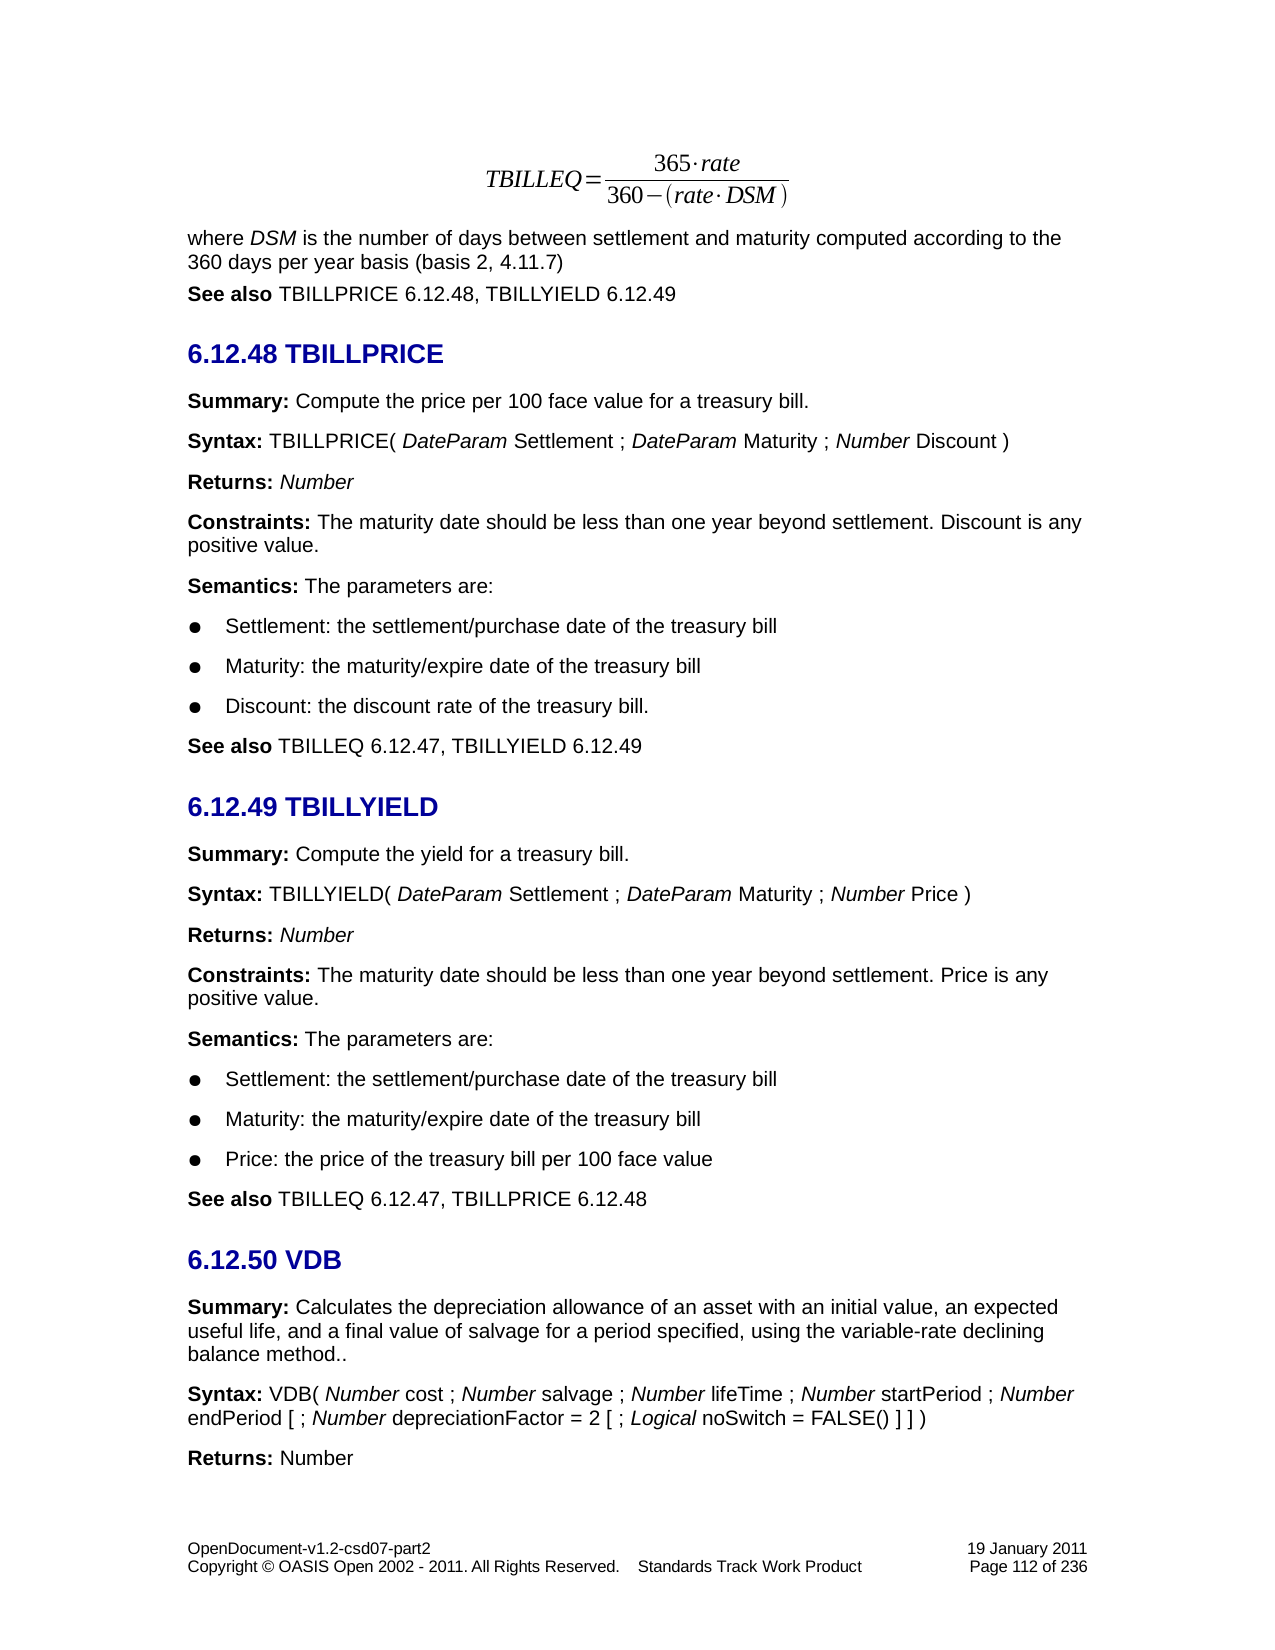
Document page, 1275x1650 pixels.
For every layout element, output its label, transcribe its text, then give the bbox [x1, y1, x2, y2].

text Semantics: The parameters are: [187, 1027, 1088, 1051]
list Discount: the discount rate of the treasury bill. [187, 695, 1088, 718]
text See also TBILLEQ 6.12.47, TBILLYIELD 6.12.49 [187, 735, 1088, 758]
text Summary: Calculates the depreciation allowance of an asset with an initial value, an expected useful life, and a final value of salvage for a period specified, using the variable-rate declining balance method.. [187, 1296, 1088, 1366]
text Semantics: The parameters are: [187, 574, 1088, 598]
text See also TBILLEQ 6.12.47, TBILLPRICE 6.12.48 [187, 1188, 1088, 1211]
text Returns: Number [187, 923, 1088, 947]
text where DSM is the number of days between settlement and maturity computed according to the 360 days per year basis (basis 2, 4.11.7) [187, 227, 1088, 274]
text Syntax: VDB( Number cost ; Number salvage ; Number lifeTime ; Number startPeriod ; Number endPeriod [ ; Number depreciationFactor = 2 [ ; Logical noSwitch = FALSE() ] ] ) [187, 1383, 1088, 1430]
list Price: the price of the treasury bill per 100 face value [187, 1148, 1088, 1171]
text Returns: Number [187, 1447, 1088, 1470]
text Summary: Compute the yield for a treasury bill. [187, 843, 1088, 866]
text See also TBILLPRICE 6.12.48, TBILLYIELD 6.12.49 [187, 282, 1088, 306]
list Maturity: the maturity/expire date of the treasury bill [187, 654, 1088, 678]
subtitle TBILLPRICE [187, 339, 1088, 369]
list Maturity: the maturity/expire date of the treasury bill [187, 1107, 1088, 1131]
list Settlement: the settlement/purchase date of the treasury bill [187, 614, 1088, 638]
text Returns: Number [187, 470, 1088, 494]
subtitle VDB [187, 1245, 1088, 1275]
subtitle TBILLYIELD [187, 792, 1088, 822]
text Constraints: The maturity date should be less than one year beyond settlement. Price is any positive value. [187, 963, 1088, 1010]
text Syntax: TBILLYIELD( DateParam Settlement ; DateParam Maturity ; Number Price ) [187, 883, 1088, 906]
text Constraints: The maturity date should be less than one year beyond settlement. Discount is any positive value. [187, 510, 1088, 557]
text Syntax: TBILLPRICE( DateParam Settlement ; DateParam Maturity ; Number Discount ) [187, 430, 1088, 453]
text Summary: Compute the price per 100 face value for a treasury bill. [187, 390, 1088, 413]
list Settlement: the settlement/purchase date of the treasury bill [187, 1067, 1088, 1091]
